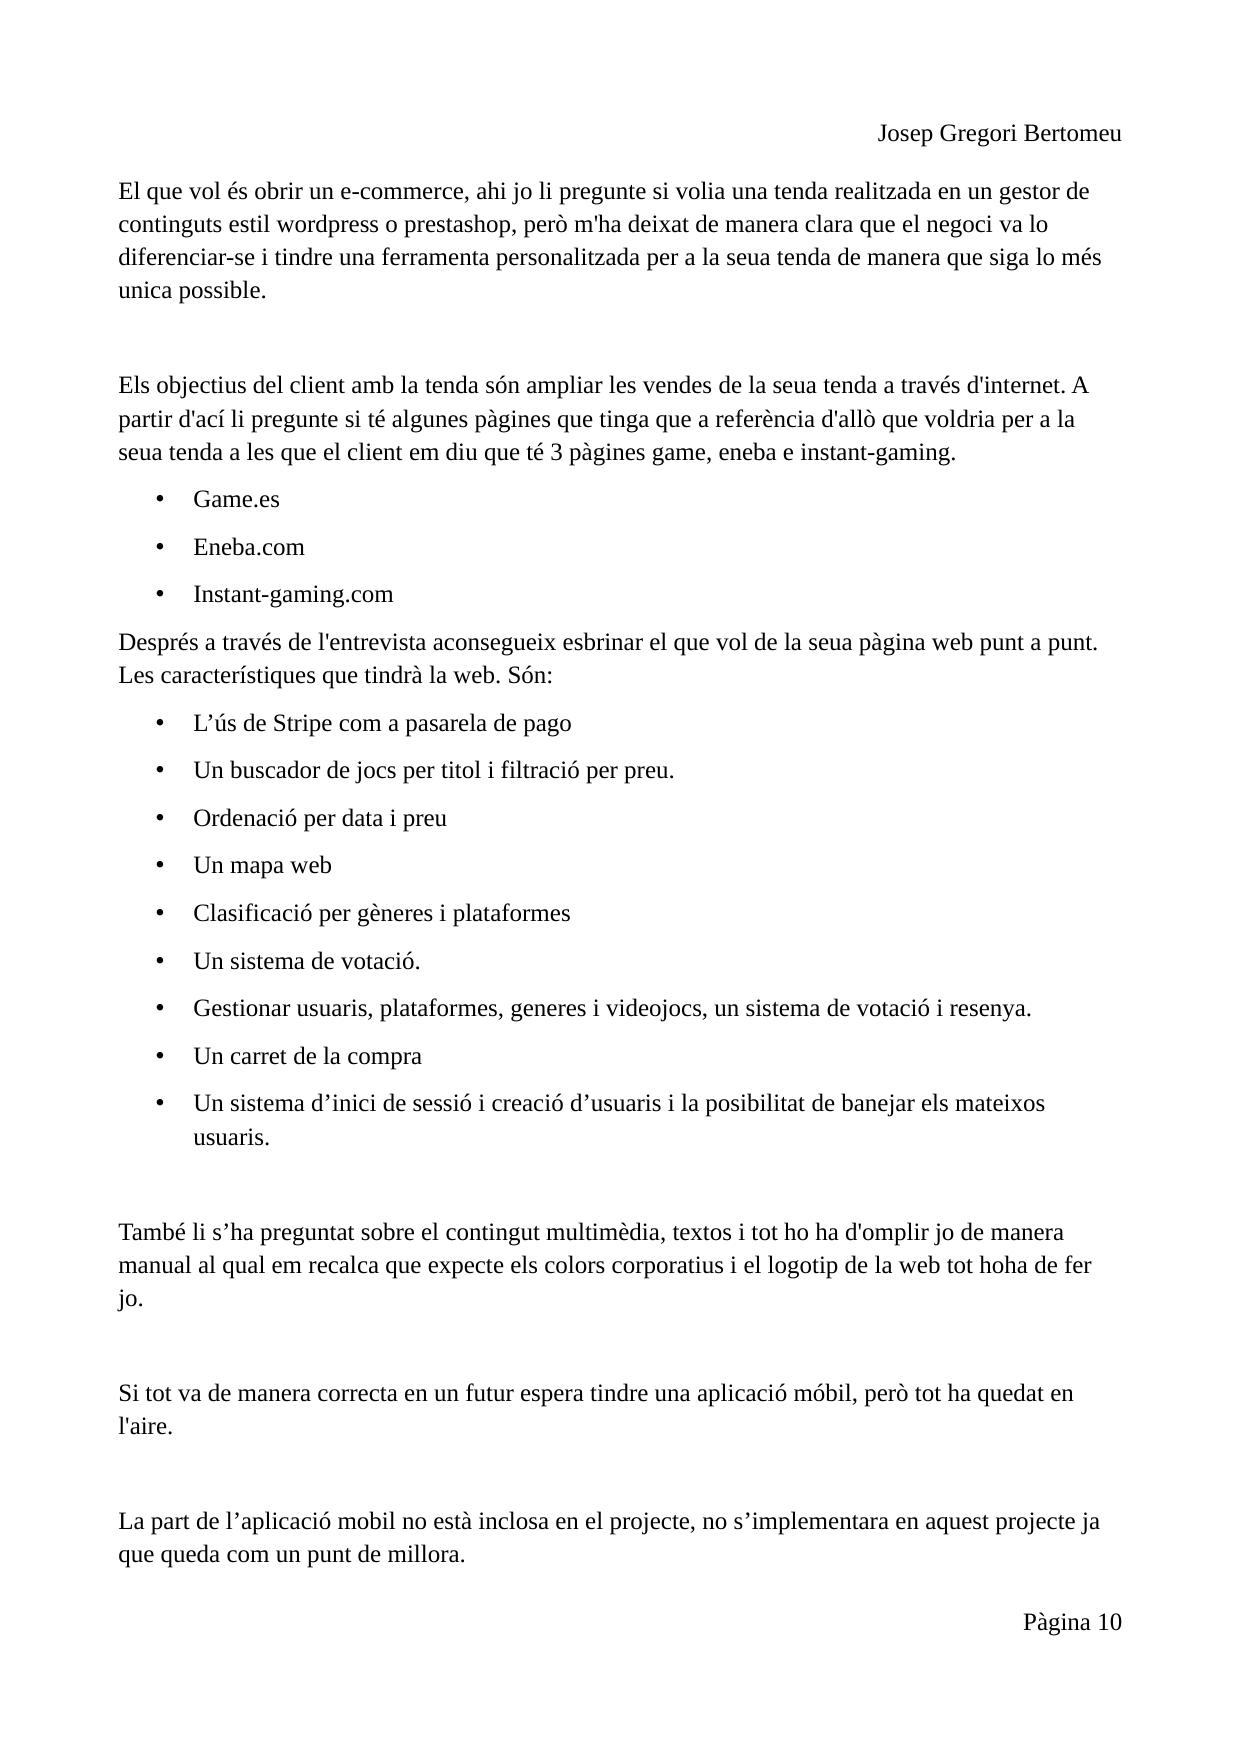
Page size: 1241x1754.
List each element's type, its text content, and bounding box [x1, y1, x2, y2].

list Ordenació per data i preu [156, 803, 1122, 832]
list Game.es [156, 484, 1122, 513]
list Un carret de la compra [156, 1041, 1122, 1070]
list Un sistema d’inici de sessió i creació d’usuaris i la posibilitat de banejar els mateixos usuaris. [156, 1088, 1122, 1150]
text El que vol és obrir un e-commerce, ahi jo li pregunte si volia una tenda realitzada en un gestor de continguts estil wordpress o prestashop, però m'ha deixat de manera clara que el negoci va lo diferenciar-se i tindre una ferramenta personalitzada per a la seua tenda de manera que siga lo més unica possible. [118, 176, 1122, 304]
text Si tot va de manera correcta en un futur espera tindre una aplicació móbil, però tot ha quedat en l'aire. [118, 1378, 1122, 1440]
list L’ús de Stripe com a pasarela de pago [156, 708, 1122, 736]
text Els objectius del client amb la tenda són ampliar les vendes de la seua tenda a través d'internet. A partir d'ací li pregunte si té algunes pàgines que tinga que a referència d'allò que voldria per a la seua tenda a les que el client em diu que té 3 pàgines game, eneba e instant-gaming. [118, 371, 1122, 465]
text Després a través de l'entrevista aconsegueix esbrinar el que vol de la seua pàgina web punt a punt. Les característiques que tindrà la web. Són: [118, 627, 1122, 689]
text També li s’ha preguntat sobre el contingut multimèdia, textos i tot ho ha d'omplir jo de manera manual al qual em recalca que expecte els colors corporatius i el logotip de la web tot hoha de fer jo. [118, 1217, 1122, 1312]
list Gestionar usuaris, plataformes, generes i videojocs, un sistema de votació i resenya. [156, 993, 1122, 1022]
list Un sistema de votació. [156, 946, 1122, 974]
text La part de l’aplicació mobil no està inclosa en el projecte, no s’implementara en aquest projecte ja que queda com un punt de millora. [118, 1506, 1122, 1568]
list Un buscador de jocs per titol i filtració per preu. [156, 755, 1122, 784]
list Instant-gaming.com [156, 579, 1122, 608]
list Un mapa web [156, 851, 1122, 879]
list Eneba.com [156, 532, 1122, 561]
list Clasificació per gèneres i plataformes [156, 898, 1122, 927]
